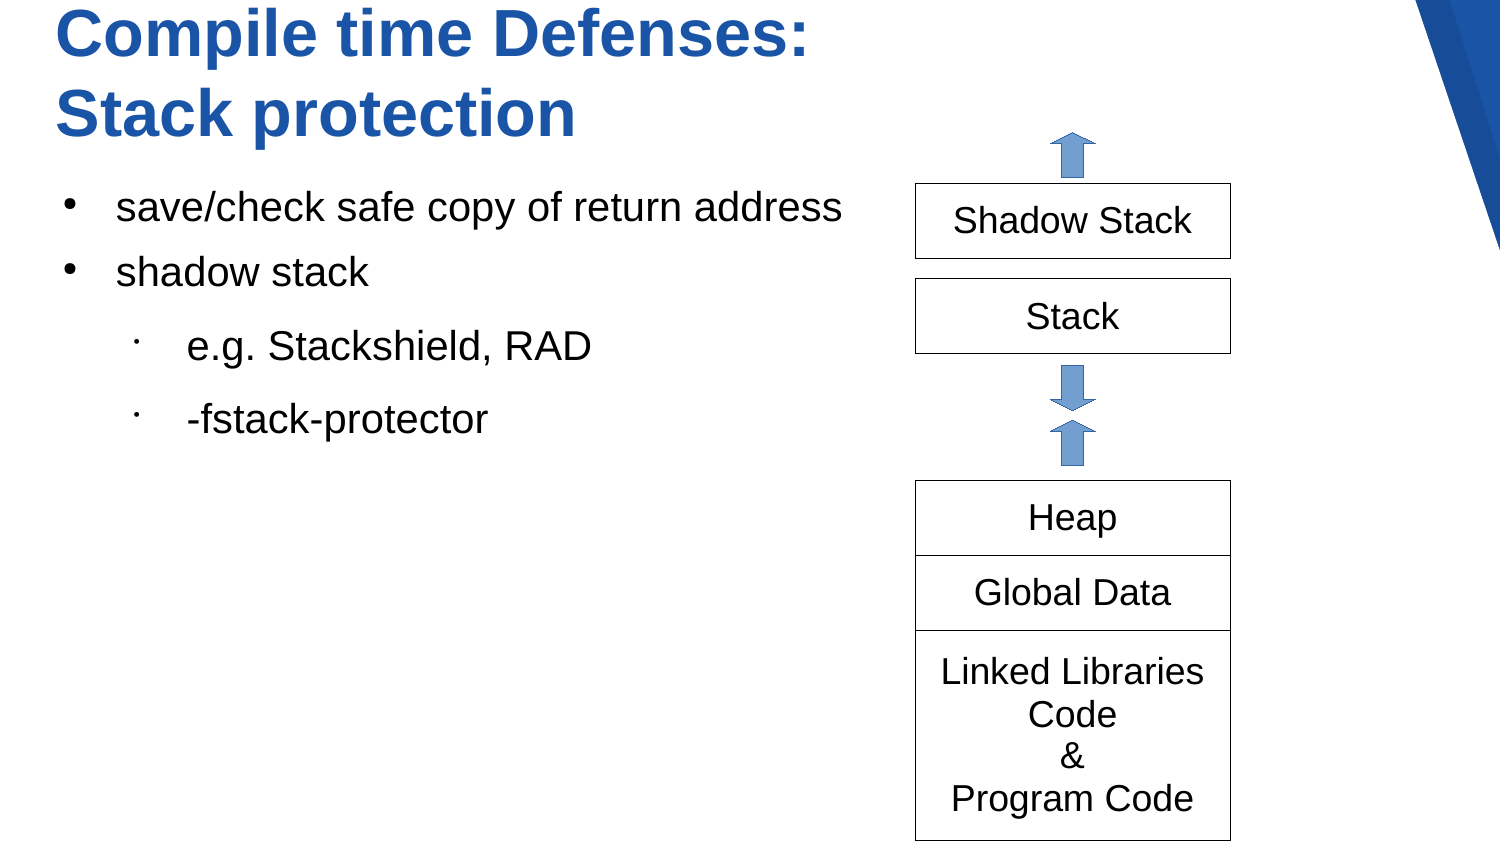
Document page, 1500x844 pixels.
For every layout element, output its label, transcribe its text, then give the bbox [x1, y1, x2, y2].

title Compile time Defenses: Stack protection [40, 97, 1306, 166]
text_box [1050, 420, 1096, 466]
text_box [1050, 365, 1096, 411]
text_box Heap [915, 480, 1231, 556]
text_box [1050, 132, 1096, 178]
text_box Linked Libraries Code & Program Code [915, 631, 1231, 841]
text_box Shadow Stack [915, 183, 1231, 259]
text_box Stack [915, 278, 1231, 354]
text_box Global Data [915, 556, 1231, 631]
list save/check safe copy of return address shadow stack e.g. Stackshield, RAD -fstack-protector [30, 165, 1486, 406]
